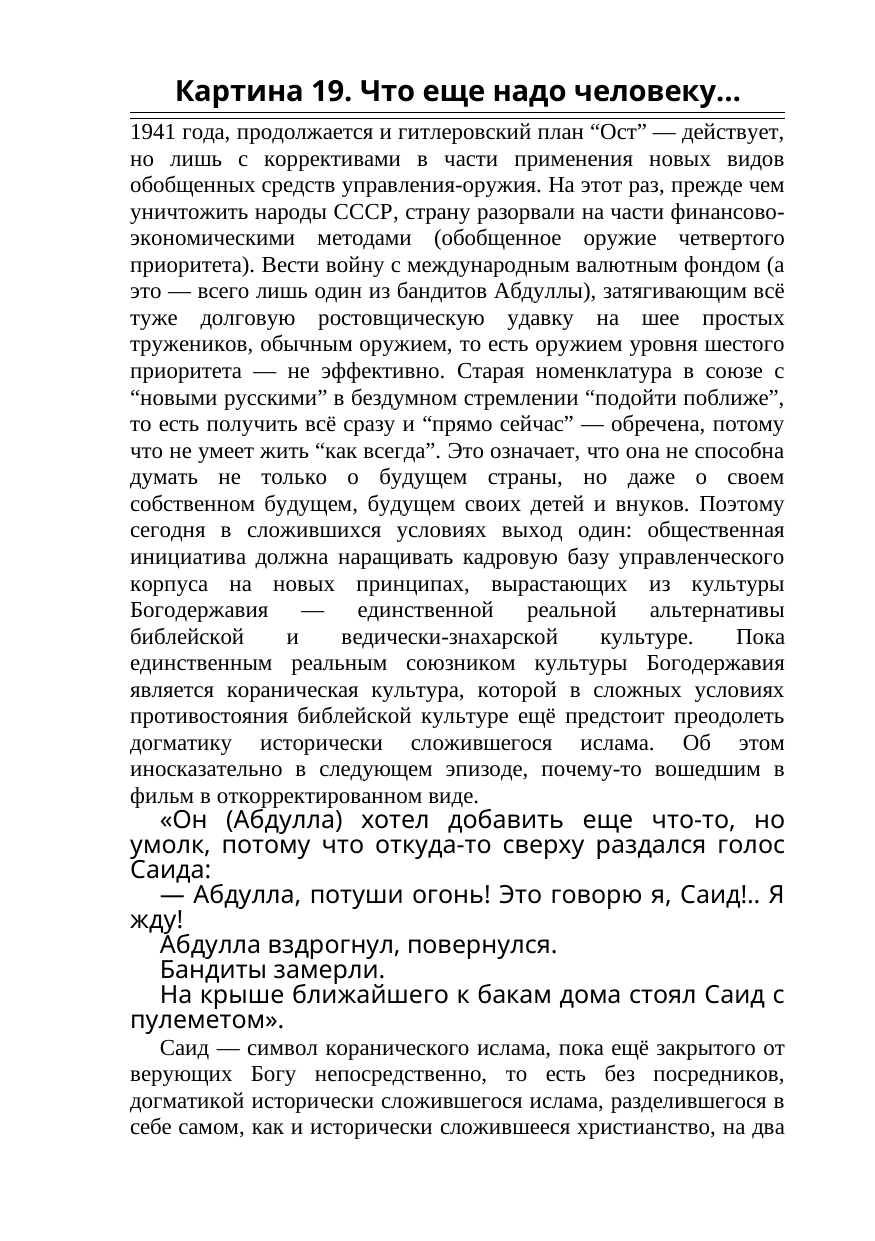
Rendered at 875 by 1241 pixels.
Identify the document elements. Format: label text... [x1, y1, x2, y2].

text На крыше ближайшего к бакам дома стоял Саид с пулеметом». [130, 983, 785, 1033]
text Саид — символ коранического ислама, пока ещё закрытого от верующих Богу непосредственно, то есть без посредников, догматикой исторически сложившегося ислама, разделившегося в себе самом, как и исторически сложившееся христианство, на два [130, 1033, 785, 1140]
text Бандиты замерли. [130, 958, 785, 983]
text Абдулла вздрогнул, повернулся. [130, 933, 785, 958]
text «Он (Абдулла) хотел добавить еще что-то, но умолк, потому что откуда-то сверху раздался голос Саида: [130, 808, 785, 883]
text 1941 года, продолжается и гитлеровский план “Ост” — действует, но лишь с коррективами в части применения новых видов обобщенных средств управления-оружия. На этот раз, прежде чем уничтожить народы СССР, страну разорвали на части финансово-экономическими методами (обобщенное оружие четвертого приоритета). Вести войну с международным валютным фондом (а это — всего лишь один из бандитов Абдуллы), затягивающим всё туже долговую ростовщическую удавку на шее простых тружеников, обычным оружием, то есть оружием уровня шестого приоритета — не эффективно. Старая номенклатура в союзе с “новыми русскими” в бездумном стремлении “подойти поближе”, то есть получить всё сразу и “прямо сейчас” — обречена, потому что не умеет жить “как всегда”. Это означает, что она не способна думать не только о будущем страны, но даже о своем собственном будущем, будущем своих детей и внуков. Поэтому сегодня в сложившихся условиях выход один: общественная инициатива должна наращивать кадровую базу управленческого корпуса на новых принципах, вырастающих из культуры Богодержавия — единственной реальной альтернативы библейской и ведически-знахарской культуре. Пока единственным реальным союзником культуры Богодержавия является кораническая культура, которой в сложных условиях противостояния библейской культуре ещё предстоит преодолеть догматику исторически сложившегося ислама. Об этом иносказательно в следующем эпизоде, почему-то вошедшим в фильм в откорректированном виде. [130, 119, 785, 808]
text — Абдулла, потуши огонь! Это говорю я, Саид!.. Я жду! [130, 883, 785, 933]
